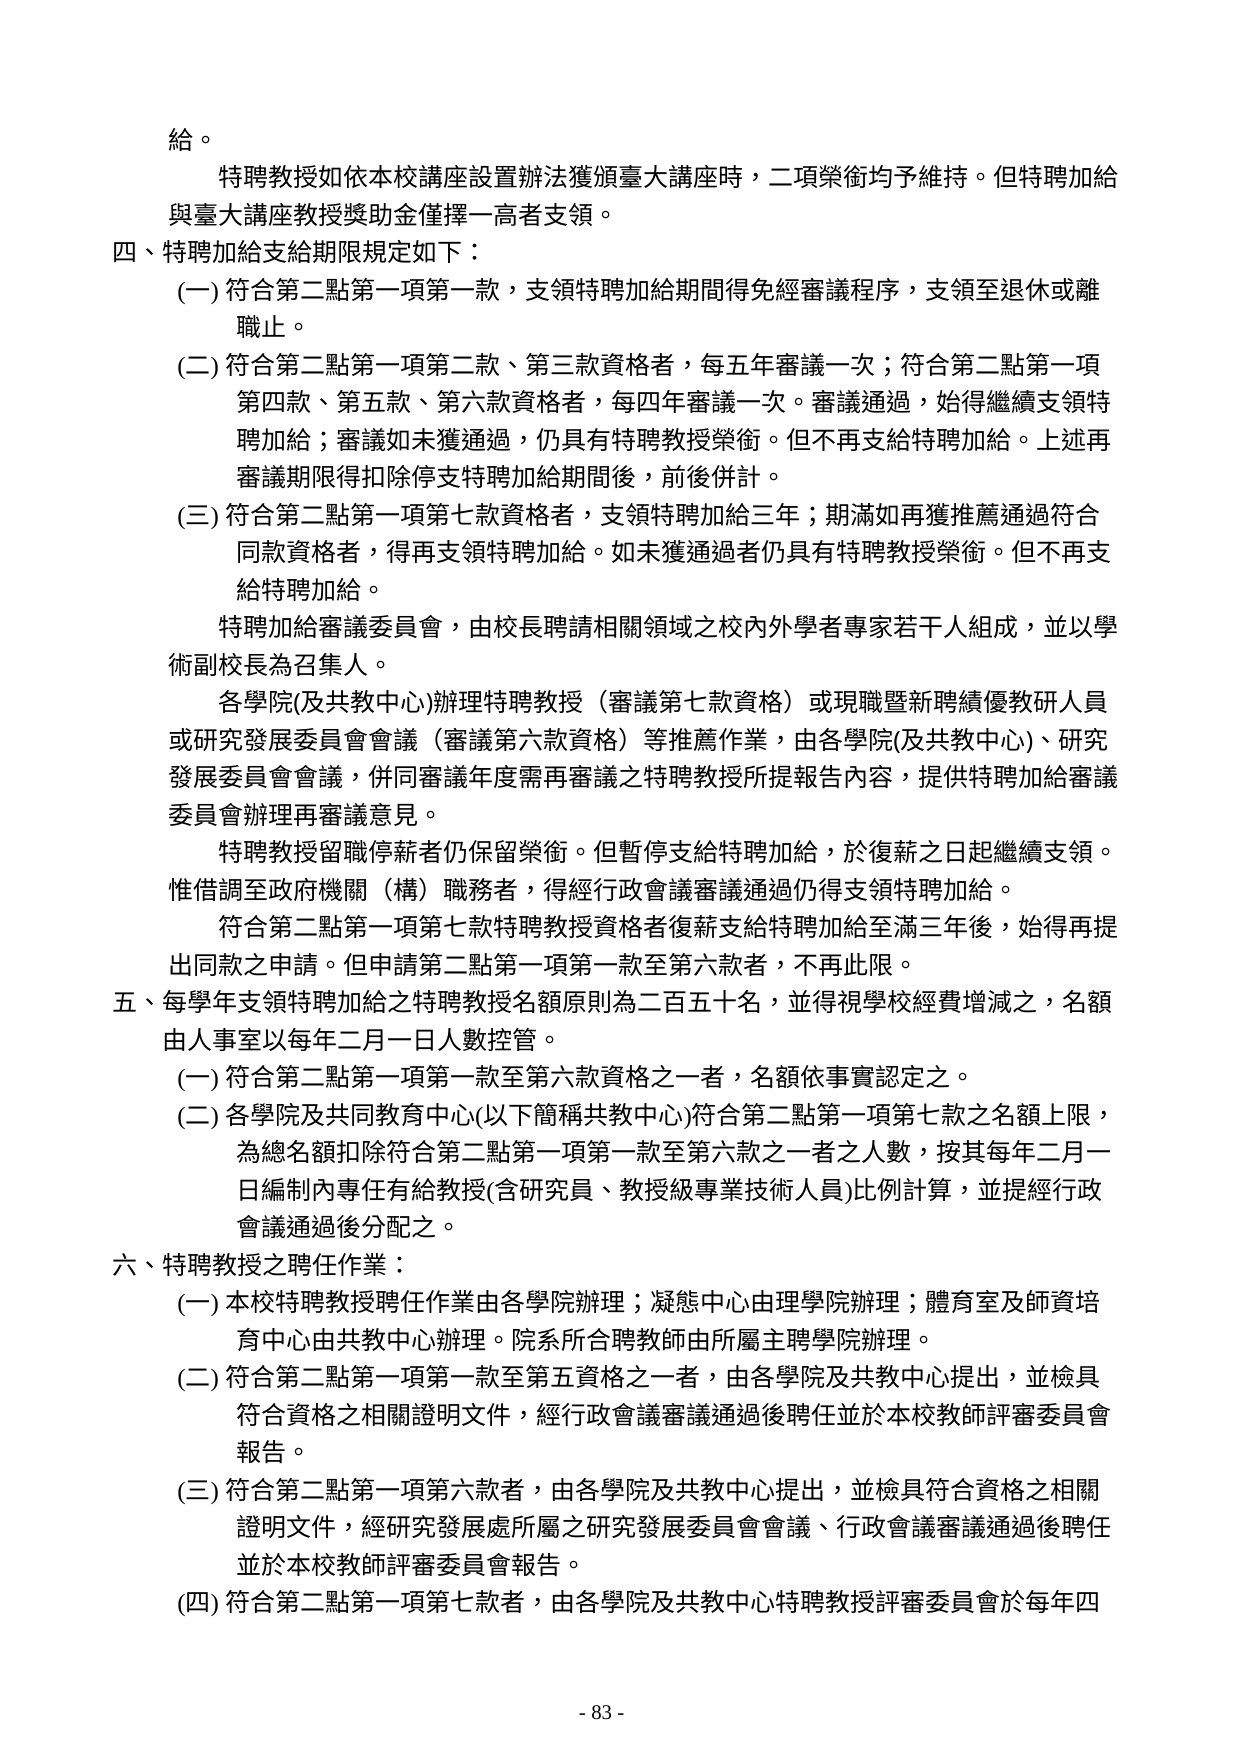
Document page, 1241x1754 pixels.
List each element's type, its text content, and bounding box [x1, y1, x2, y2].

text (四) 符合第二點第一項第七款者，由各學院及共教中心特聘教授評審委員會於每年四 [177, 1582, 1122, 1619]
text 符合第二點第一項第七款特聘教授資格者復薪支給特聘加給至滿三年後，始得再提出同款之申請。但申請第二點第一項第一款至第六款者，不再此限。 [168, 907, 1122, 982]
text (三) 符合第二點第一項第六款者，由各學院及共教中心提出，並檢具符合資格之相關證明文件，經研究發展處所屬之研究發展委員會會議、行政會議審議通過後聘任並於本校教師評審委員會報告。 [177, 1469, 1122, 1582]
text 五、每學年支領特聘加給之特聘教授名額原則為二百五十名，並得視學校經費增減之，名額由人事室以每年二月一日人數控管。 [112, 982, 1128, 1057]
text (一) 符合第二點第一項第一款，支領特聘加給期間得免經審議程序，支領至退休或離職止。 [177, 269, 1122, 344]
text (三) 符合第二點第一項第七款資格者，支領特聘加給三年；期滿如再獲推薦通過符合同款資格者，得再支領特聘加給。如未獲通過者仍具有特聘教授榮銜。但不再支給特聘加給。 [177, 494, 1122, 607]
text 給。 [168, 119, 1122, 157]
text 四、特聘加給支給期限規定如下： [112, 232, 1128, 269]
text 特聘教授如依本校講座設置辦法獲頒臺大講座時，二項榮銜均予維持。但特聘加給與臺大講座教授獎助金僅擇一高者支領。 [168, 157, 1122, 232]
text 特聘加給審議委員會，由校長聘請相關領域之校內外學者專家若干人組成，並以學術副校長為召集人。 [168, 607, 1122, 682]
text 六、特聘教授之聘任作業： [112, 1244, 1128, 1282]
text (一) 符合第二點第一項第一款至第六款資格之一者，名額依事實認定之。 [177, 1057, 1122, 1094]
text (二) 符合第二點第一項第一款至第五資格之一者，由各學院及共教中心提出，並檢具符合資格之相關證明文件，經行政會議審議通過後聘任並於本校教師評審委員會報告。 [177, 1357, 1122, 1469]
text 特聘教授留職停薪者仍保留榮銜。但暫停支給特聘加給，於復薪之日起繼續支領。惟借調至政府機關（構）職務者，得經行政會議審議通過仍得支領特聘加給。 [168, 832, 1122, 907]
text (二) 符合第二點第一項第二款、第三款資格者，每五年審議一次；符合第二點第一項第四款、第五款、第六款資格者，每四年審議一次。審議通過，始得繼續支領特聘加給；審議如未獲通過，仍具有特聘教授榮銜。但不再支給特聘加給。上述再審議期限得扣除停支特聘加給期間後，前後併計。 [177, 344, 1122, 494]
text (二) 各學院及共同教育中心(以下簡稱共教中心)符合第二點第一項第七款之名額上限，為總名額扣除符合第二點第一項第一款至第六款之一者之人數，按其每年二月一日編制內專任有給教授(含研究員、教授級專業技術人員)比例計算，並提經行政會議通過後分配之。 [177, 1094, 1122, 1244]
text 各學院(及共教中心)辦理特聘教授（審議第七款資格）或現職暨新聘績優教研人員或研究發展委員會會議（審議第六款資格）等推薦作業，由各學院(及共教中心)、研究發展委員會會議，併同審議年度需再審議之特聘教授所提報告內容，提供特聘加給審議委員會辦理再審議意見。 [168, 682, 1122, 832]
text (一) 本校特聘教授聘任作業由各學院辦理；凝態中心由理學院辦理；體育室及師資培育中心由共教中心辦理。院系所合聘教師由所屬主聘學院辦理。 [177, 1282, 1122, 1357]
